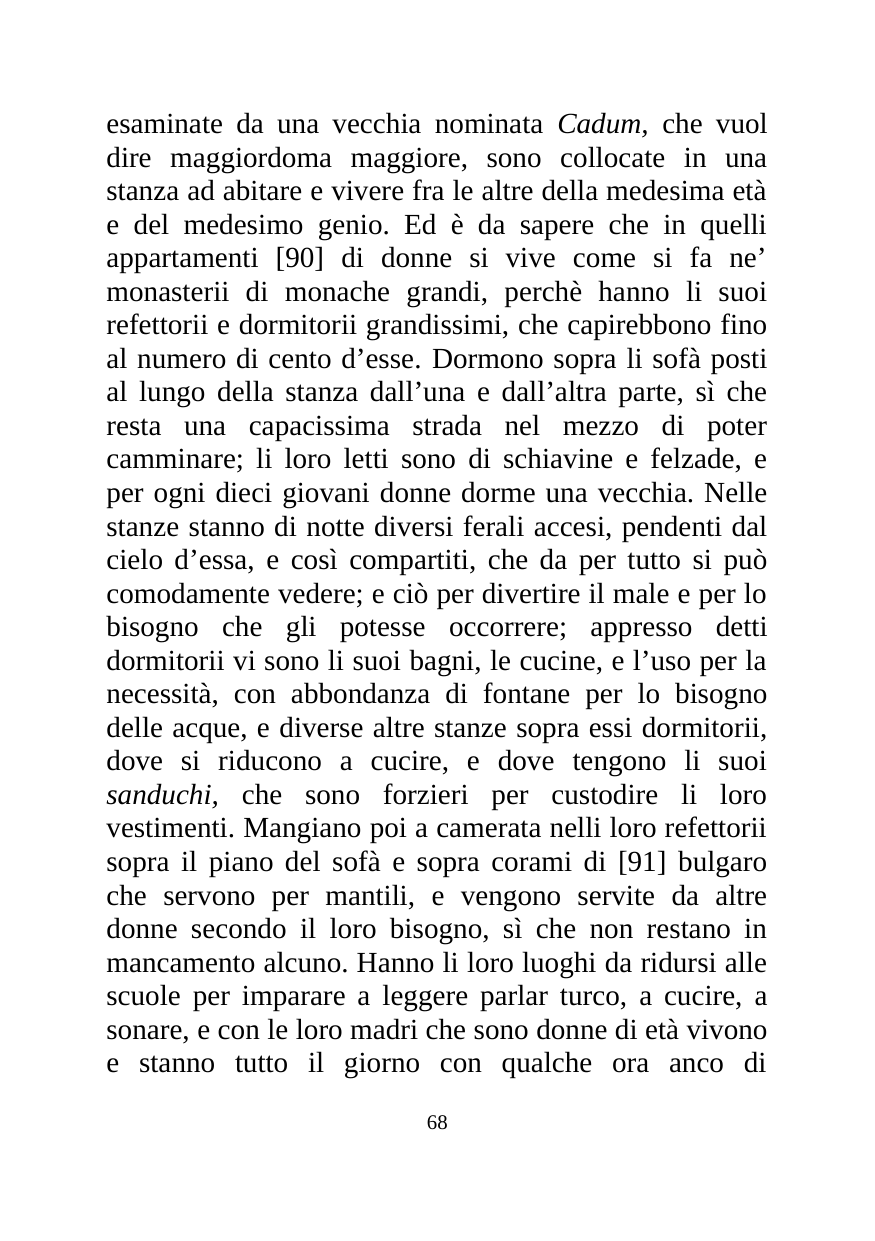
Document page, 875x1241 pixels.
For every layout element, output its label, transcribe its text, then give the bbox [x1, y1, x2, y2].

text esaminate da una vecchia nominata Cadum, che vuol dire maggiordoma maggiore, sono collocate in una stanza ad abitare e vivere fra le altre della medesima età e del medesimo genio. Ed è da sapere che in quelli appartamenti [90] di donne si vive come si fa ne’ monasterii di monache grandi, perchè hanno li suoi refettorii e dormitorii grandissimi, che capirebbono fino al numero di cento d’esse. Dormono sopra li sofà posti al lungo della stanza dall’una e dall’altra parte, sì che resta una capacissima strada nel mezzo di poter camminare; li loro letti sono di schiavine e felzade, e per ogni dieci giovani donne dorme una vecchia. Nelle stanze stanno di notte diversi ferali accesi, pendenti dal cielo d’essa, e così compartiti, che da per tutto si può comodamente vedere; e ciò per divertire il male e per lo bisogno che gli potesse occorrere; appresso detti dormitorii vi sono li suoi bagni, le cucine, e l’uso per la necessità, con abbondanza di fontane per lo bisogno delle acque, e diverse altre stanze sopra essi dormitorii, dove si riducono a cucire, e dove tengono li suoi sanduchi, che sono forzieri per custodire li loro vestimenti. Mangiano poi a camerata nelli loro refettorii sopra il piano del sofà e sopra corami di [91] bulgaro che servono per mantili, e vengono servite da altre donne secondo il loro bisogno, sì che non restano in mancamento alcuno. Hanno li loro luoghi da ridursi alle scuole per imparare a leggere parlar turco, a cucire, a sonare, e con le loro madri che sono donne di età vivono e stanno tutto il giorno con qualche ora anco di [106, 106, 768, 1079]
